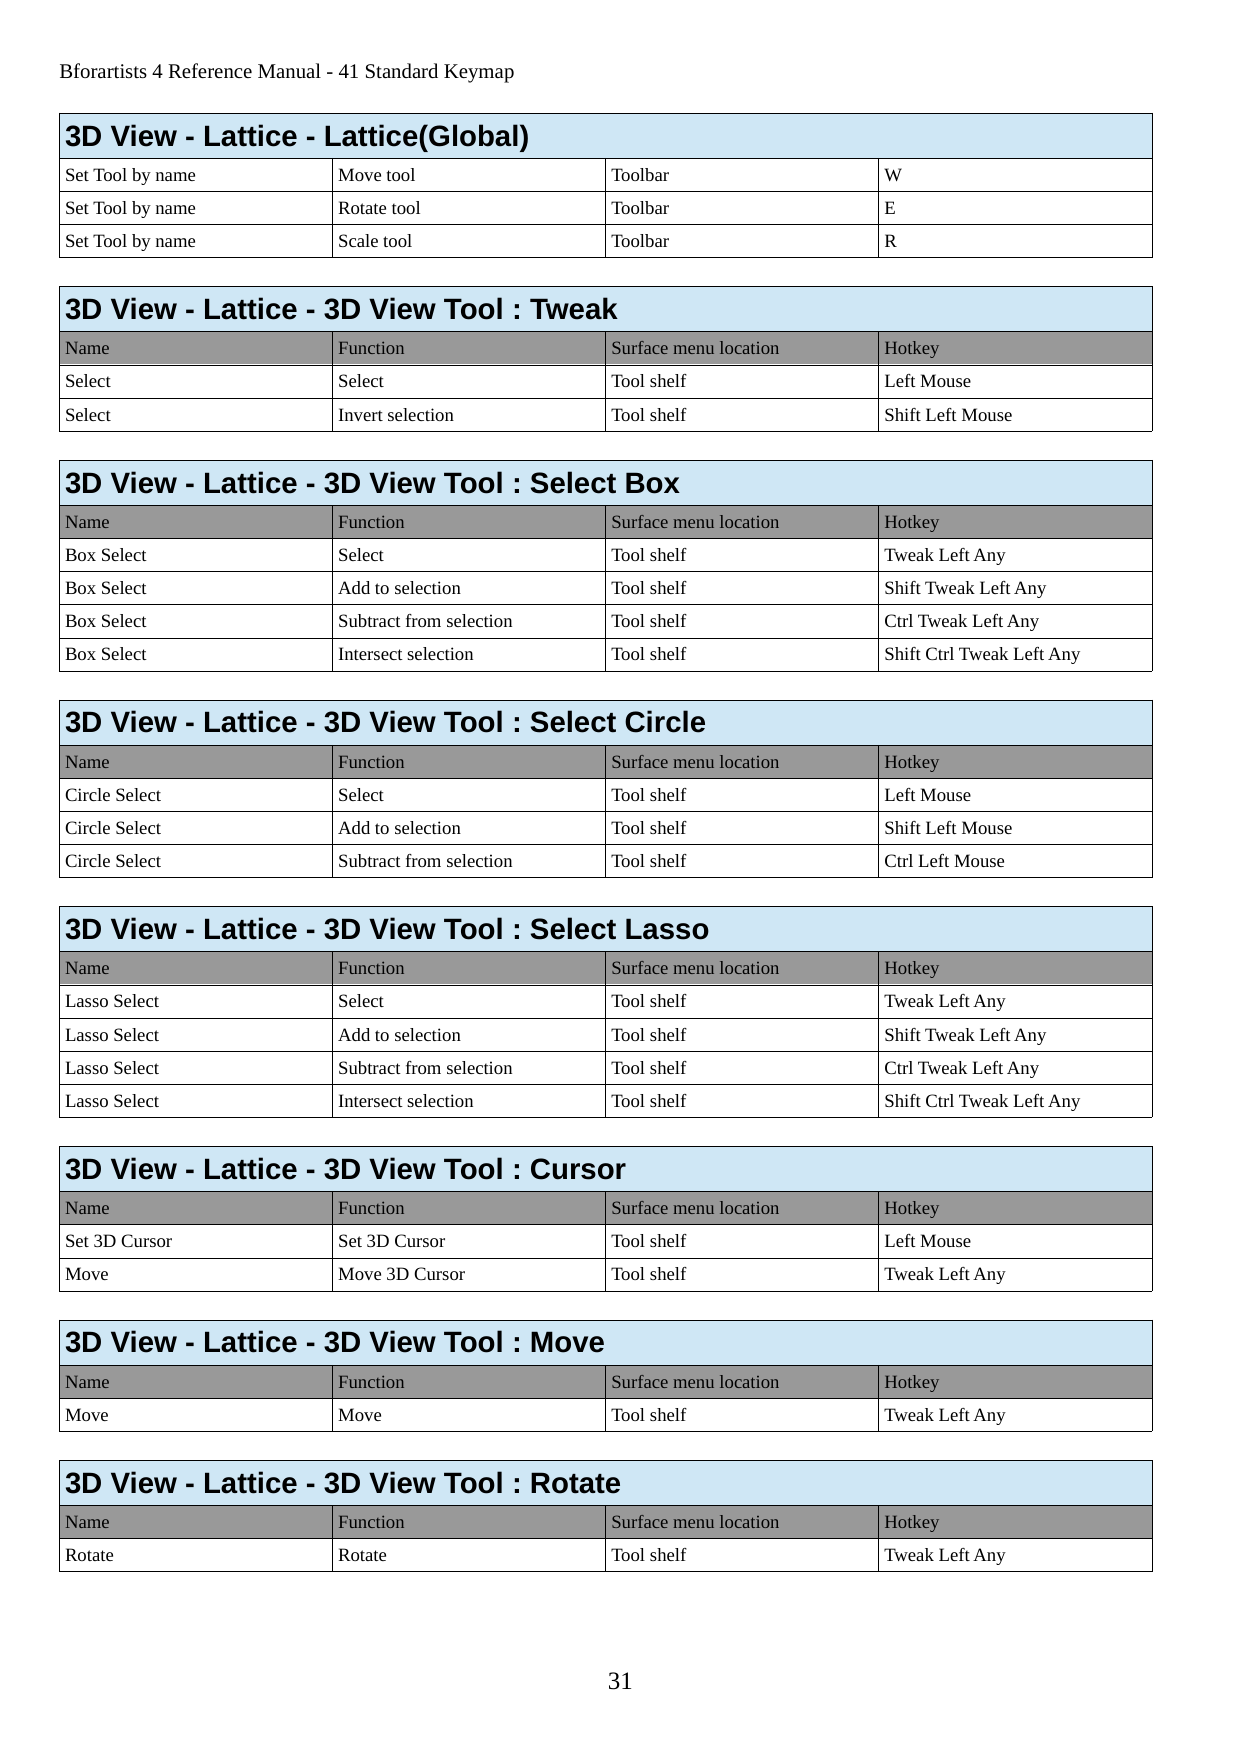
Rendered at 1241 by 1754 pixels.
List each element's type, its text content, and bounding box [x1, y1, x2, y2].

table_cell Function [333, 1506, 605, 1538]
table_cell Invert selection [333, 399, 605, 431]
table_cell Select [60, 399, 332, 431]
table_cell Tool shelf [606, 539, 878, 571]
table_cell Box Select [60, 539, 332, 571]
table_cell Tool shelf [606, 1019, 878, 1051]
table_cell Move [60, 1259, 332, 1291]
table_cell Ctrl Tweak Left Any [879, 1052, 1152, 1084]
table_cell Rotate [60, 1539, 332, 1571]
table_cell Hotkey [879, 1192, 1152, 1224]
table_cell Ctrl Tweak Left Any [879, 605, 1152, 637]
table_header 3D View - Lattice - 3D View Tool : Tweak [60, 287, 1152, 331]
table_cell Add to selection [333, 1019, 605, 1051]
table_cell Tool shelf [606, 986, 878, 1018]
table_cell Function [333, 746, 605, 778]
table_cell Shift Ctrl Tweak Left Any [879, 1085, 1152, 1117]
table_cell Select [333, 366, 605, 398]
table_header 3D View - Lattice - 3D View Tool : Rotate [60, 1461, 1152, 1505]
table_cell Rotate tool [333, 192, 605, 224]
table_cell Function [333, 1366, 605, 1398]
table_cell Intersect selection [333, 639, 605, 671]
table_cell Name [60, 746, 332, 778]
table_cell Tool shelf [606, 639, 878, 671]
table_header 3D View - Lattice - 3D View Tool : Move [60, 1321, 1152, 1365]
table_cell Left Mouse [879, 366, 1152, 398]
table_cell Tool shelf [606, 605, 878, 637]
table_cell Name [60, 1192, 332, 1224]
table_cell Lasso Select [60, 1085, 332, 1117]
table_cell Add to selection [333, 812, 605, 844]
table_header 3D View - Lattice - 3D View Tool : Cursor [60, 1147, 1152, 1191]
table_cell Surface menu location [606, 332, 878, 364]
table_cell Hotkey [879, 1506, 1152, 1538]
table_cell Add to selection [333, 572, 605, 604]
table_cell Surface menu location [606, 1366, 878, 1398]
table_cell Shift Tweak Left Any [879, 572, 1152, 604]
table_cell Hotkey [879, 506, 1152, 538]
table_cell Toolbar [606, 225, 878, 257]
table_cell Name [60, 1506, 332, 1538]
table_cell Tweak Left Any [879, 539, 1152, 571]
table_cell Lasso Select [60, 1019, 332, 1051]
table_cell Function [333, 1192, 605, 1224]
table_cell Tool shelf [606, 1085, 878, 1117]
table_cell Tool shelf [606, 366, 878, 398]
table_cell W [879, 159, 1152, 191]
table_header 3D View - Lattice - 3D View Tool : Select Box [60, 461, 1152, 505]
table_cell Hotkey [879, 332, 1152, 364]
table_cell Tweak Left Any [879, 1259, 1152, 1291]
table_cell E [879, 192, 1152, 224]
table_cell Subtract from selection [333, 1052, 605, 1084]
table_cell Set Tool by name [60, 192, 332, 224]
table_cell Shift Left Mouse [879, 812, 1152, 844]
table_cell Circle Select [60, 812, 332, 844]
table_cell Function [333, 332, 605, 364]
table_cell Box Select [60, 572, 332, 604]
table_cell Tweak Left Any [879, 1539, 1152, 1571]
table_cell Box Select [60, 639, 332, 671]
table_cell Toolbar [606, 159, 878, 191]
table_cell Tweak Left Any [879, 1399, 1152, 1431]
table_cell Hotkey [879, 952, 1152, 984]
table_cell Lasso Select [60, 986, 332, 1018]
table_cell Subtract from selection [333, 605, 605, 637]
table_cell Lasso Select [60, 1052, 332, 1084]
table_cell Name [60, 332, 332, 364]
table_cell Name [60, 506, 332, 538]
table_cell Select [333, 779, 605, 811]
table_header 3D View - Lattice - 3D View Tool : Select Lasso [60, 907, 1152, 951]
table_cell Hotkey [879, 1366, 1152, 1398]
table_cell Function [333, 506, 605, 538]
table_cell Tool shelf [606, 779, 878, 811]
table_cell Move 3D Cursor [333, 1259, 605, 1291]
table_cell Tool shelf [606, 812, 878, 844]
table_cell Intersect selection [333, 1085, 605, 1117]
table_cell Function [333, 952, 605, 984]
table_cell Move [333, 1399, 605, 1431]
table_cell Select [333, 539, 605, 571]
table_cell Surface menu location [606, 506, 878, 538]
table_cell Move tool [333, 159, 605, 191]
table_cell Tool shelf [606, 1259, 878, 1291]
table_cell Move [60, 1399, 332, 1431]
table_cell Select [60, 366, 332, 398]
table_cell Shift Ctrl Tweak Left Any [879, 639, 1152, 671]
table_header 3D View - Lattice - 3D View Tool : Select Circle [60, 701, 1152, 745]
table_cell Surface menu location [606, 952, 878, 984]
table_cell Set Tool by name [60, 159, 332, 191]
table_cell Ctrl Left Mouse [879, 845, 1152, 877]
table_cell Tool shelf [606, 1225, 878, 1257]
table_cell Shift Left Mouse [879, 399, 1152, 431]
table_cell Circle Select [60, 779, 332, 811]
table_header 3D View - Lattice - Lattice(Global) [60, 114, 1152, 158]
table_cell Surface menu location [606, 1506, 878, 1538]
table_cell Tool shelf [606, 1539, 878, 1571]
table_cell Tweak Left Any [879, 986, 1152, 1018]
table_cell R [879, 225, 1152, 257]
table_cell Circle Select [60, 845, 332, 877]
table_cell Tool shelf [606, 399, 878, 431]
table_cell Shift Tweak Left Any [879, 1019, 1152, 1051]
table_cell Surface menu location [606, 746, 878, 778]
table_cell Set 3D Cursor [60, 1225, 332, 1257]
table_cell Tool shelf [606, 572, 878, 604]
table_cell Name [60, 1366, 332, 1398]
table_cell Set 3D Cursor [333, 1225, 605, 1257]
table_cell Rotate [333, 1539, 605, 1571]
table_cell Tool shelf [606, 845, 878, 877]
table_cell Hotkey [879, 746, 1152, 778]
table_cell Set Tool by name [60, 225, 332, 257]
table_cell Select [333, 986, 605, 1018]
table_cell Tool shelf [606, 1052, 878, 1084]
table_cell Left Mouse [879, 779, 1152, 811]
table_cell Subtract from selection [333, 845, 605, 877]
table_cell Left Mouse [879, 1225, 1152, 1257]
table_cell Box Select [60, 605, 332, 637]
table_cell Surface menu location [606, 1192, 878, 1224]
table_cell Toolbar [606, 192, 878, 224]
table_cell Name [60, 952, 332, 984]
table_cell Tool shelf [606, 1399, 878, 1431]
table_cell Scale tool [333, 225, 605, 257]
